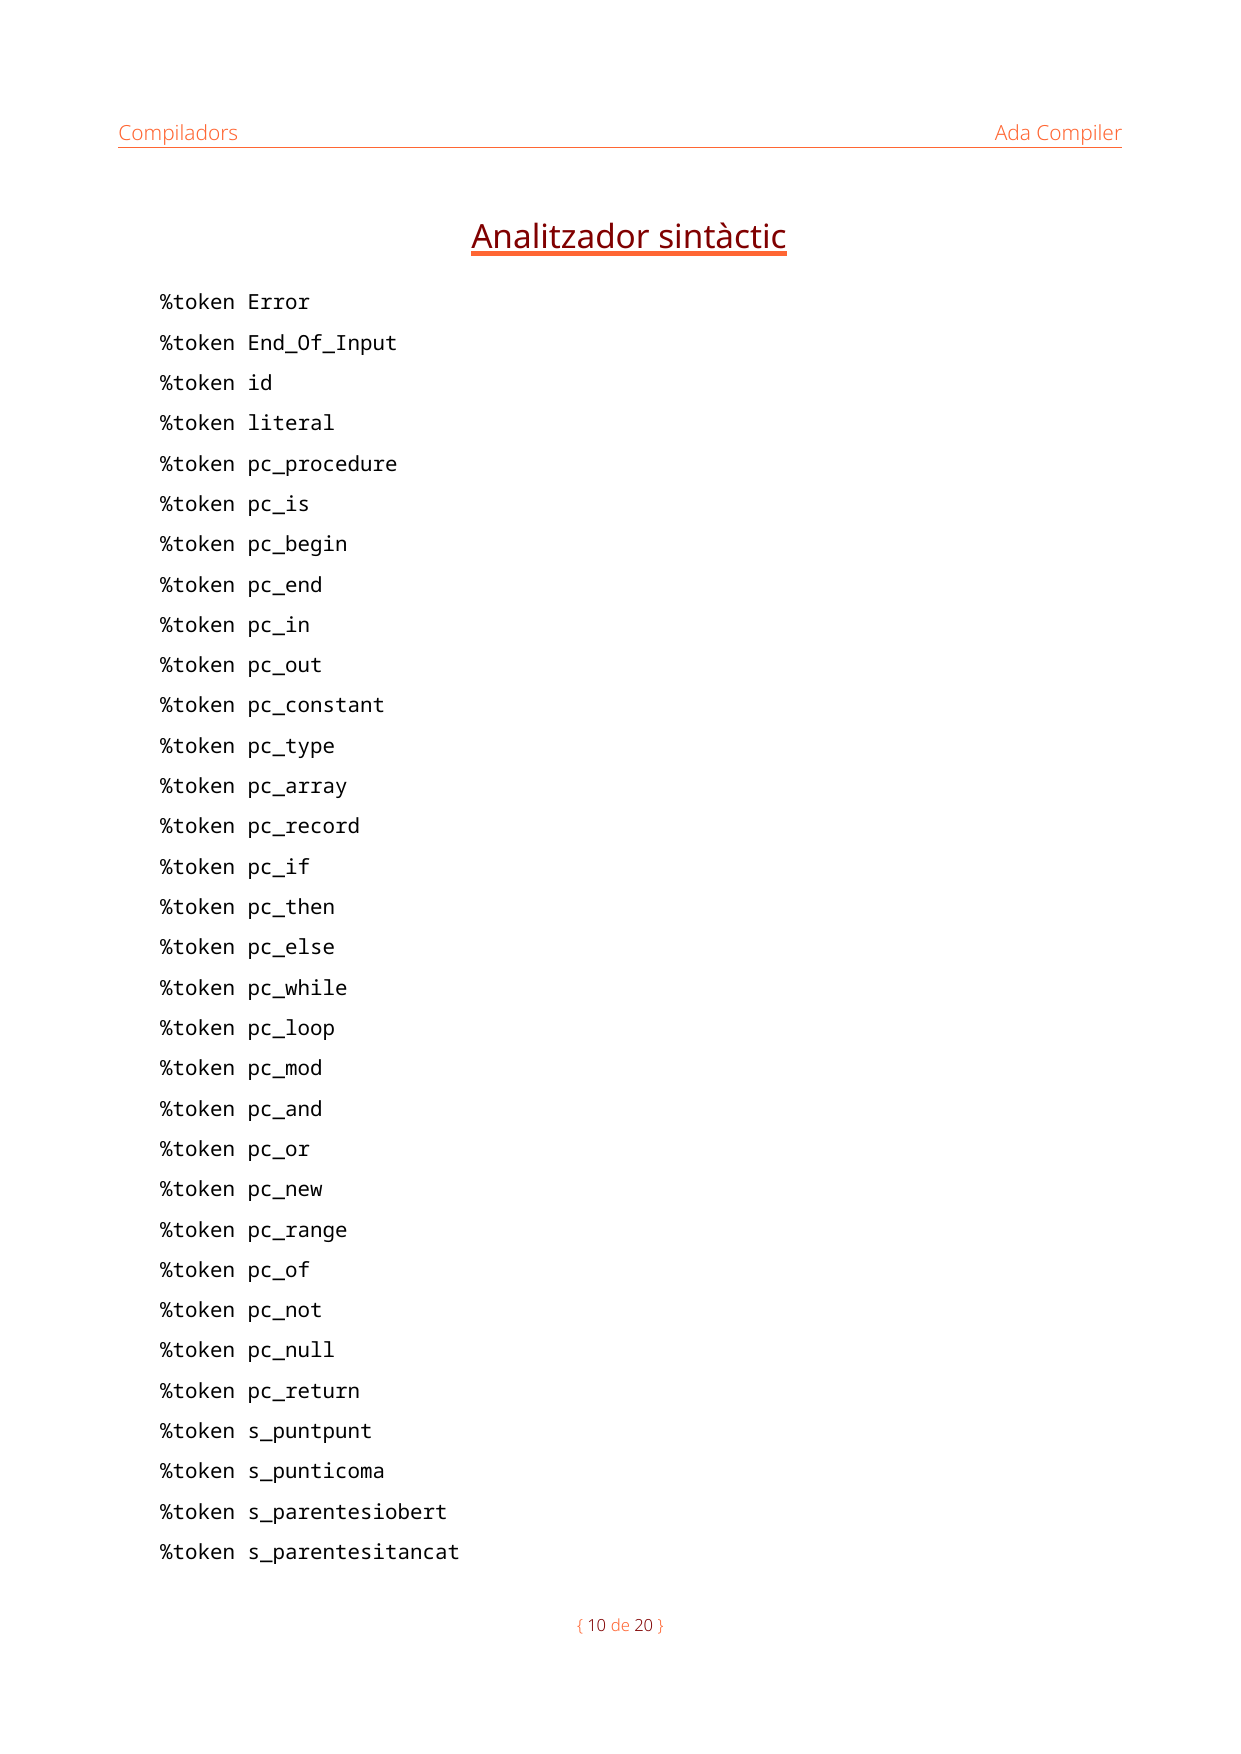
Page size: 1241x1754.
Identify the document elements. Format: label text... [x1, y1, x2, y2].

text %token pc_array [118, 771, 1122, 800]
text %token pc_record [118, 812, 1122, 840]
text %token pc_not [118, 1295, 1122, 1324]
text %token s_parentesitancat [118, 1537, 1122, 1566]
text %token pc_null [118, 1336, 1122, 1364]
text %token pc_or [118, 1134, 1122, 1162]
text %token pc_in [118, 610, 1122, 638]
text %token pc_is [118, 489, 1122, 517]
text %token pc_else [118, 932, 1122, 961]
text %token pc_return [118, 1376, 1122, 1404]
text %token End_Of_Input [118, 328, 1122, 356]
text %token pc_range [118, 1215, 1122, 1243]
text %token pc_loop [118, 1013, 1122, 1042]
text %token Error [118, 287, 1122, 316]
text %token s_punticoma [118, 1457, 1122, 1485]
text %token pc_begin [118, 529, 1122, 558]
text %token pc_end [118, 570, 1122, 598]
text %token pc_and [118, 1094, 1122, 1122]
text %token s_parentesiobert [118, 1497, 1122, 1525]
text %token pc_new [118, 1174, 1122, 1203]
text %token pc_mod [118, 1053, 1122, 1082]
text %token pc_type [118, 731, 1122, 759]
text %token pc_constant [118, 691, 1122, 719]
text %token pc_of [118, 1255, 1122, 1283]
text %token s_puntpunt [118, 1416, 1122, 1445]
text %token literal [118, 408, 1122, 437]
text %token pc_while [118, 973, 1122, 1001]
text %token pc_out [118, 650, 1122, 679]
text %token pc_procedure [118, 449, 1122, 477]
text %token pc_then [118, 892, 1122, 921]
subtitle Analitzador sintàctic [136, 212, 1122, 258]
text %token pc_if [118, 852, 1122, 880]
text %token id [118, 368, 1122, 397]
